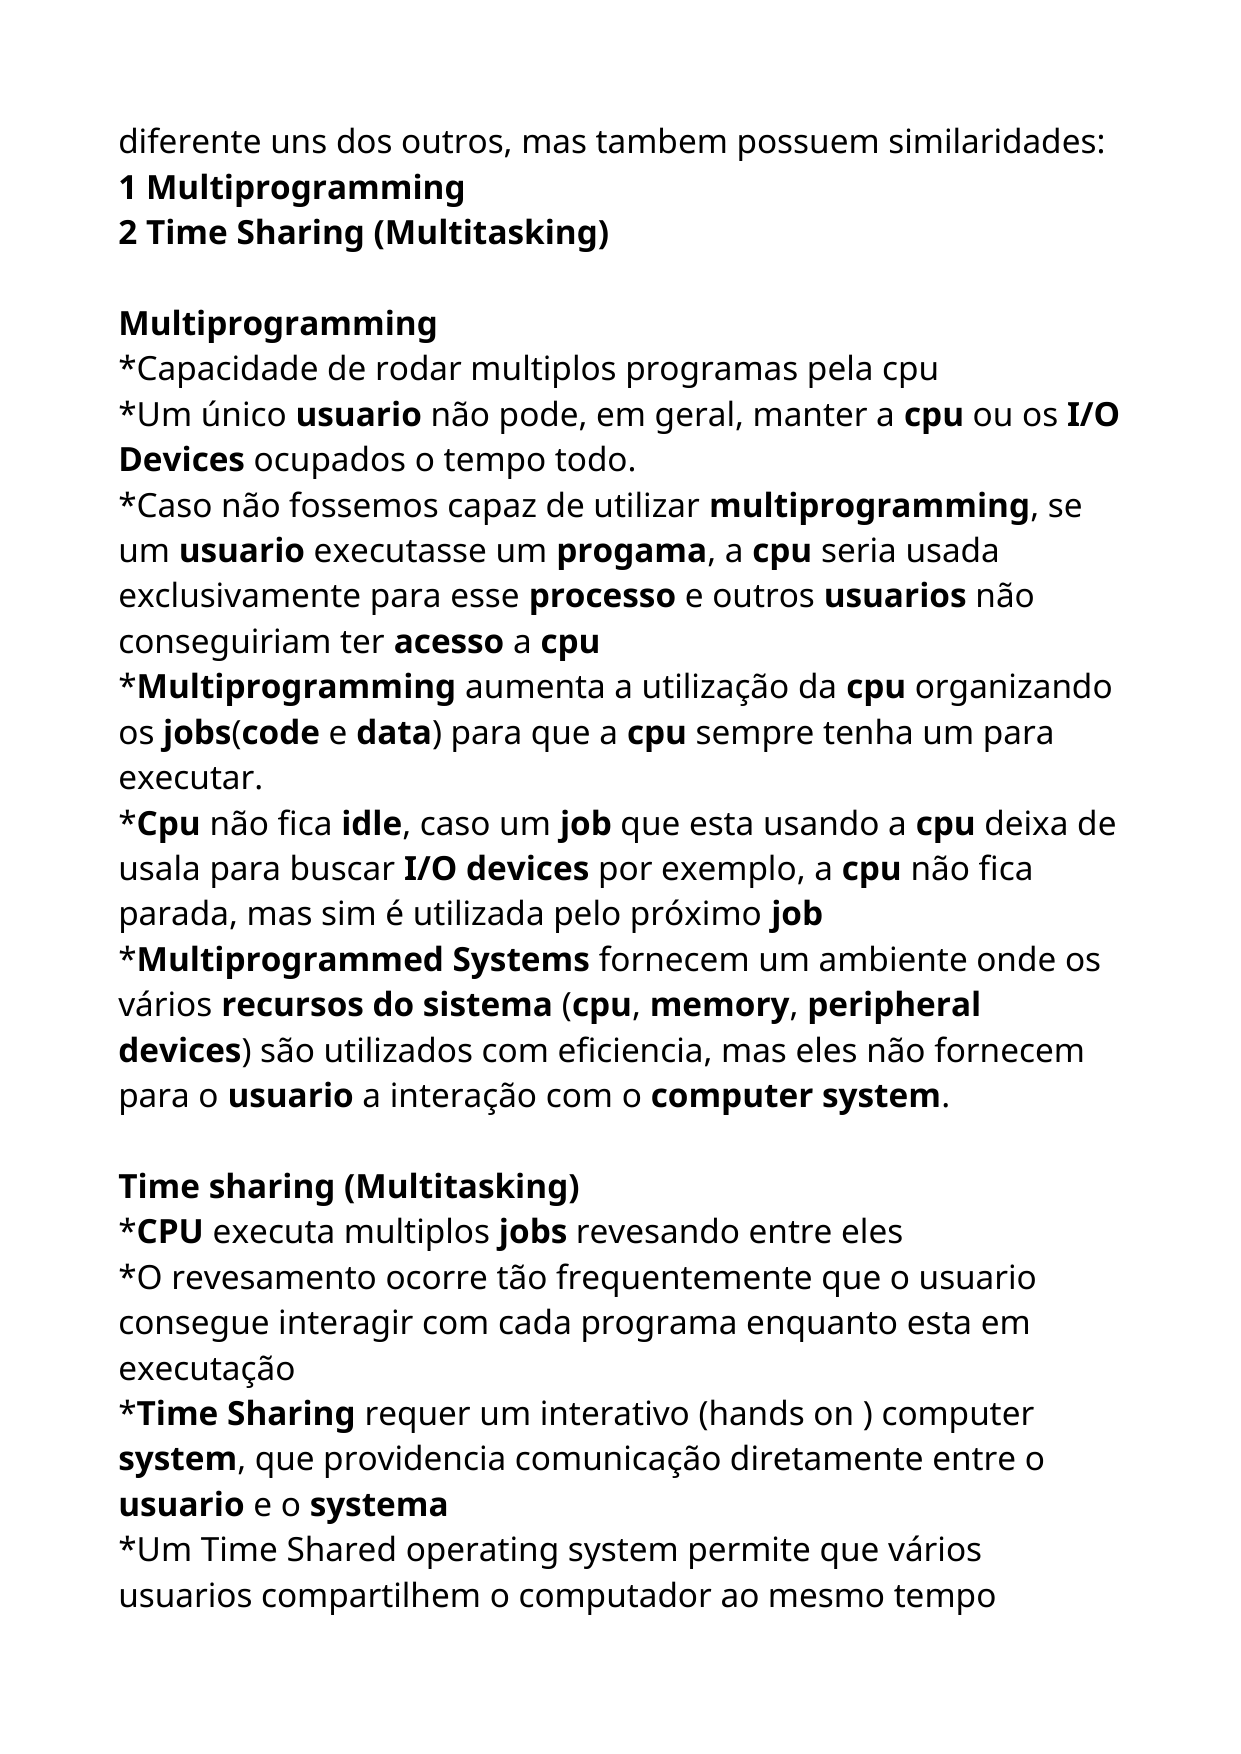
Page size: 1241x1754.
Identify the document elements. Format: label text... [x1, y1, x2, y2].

text 2 Time Sharing (Multitasking) [118, 209, 1122, 254]
text *Multiprogrammed Systems fornecem um ambiente onde os vários recursos do sistema (cpu, memory, peripheral devices) são utilizados com eficiencia, mas eles não fornecem para o usuario a interação com o computer system. [118, 936, 1122, 1117]
text *O revesamento ocorre tão frequentemente que o usuario consegue interagir com cada programa enquanto esta em executação [118, 1253, 1122, 1390]
text *Caso não fossemos capaz de utilizar multiprogramming, se um usuario executasse um progama, a cpu seria usada exclusivamente para esse processo e outros usuarios não conseguiriam ter acesso a cpu [118, 481, 1122, 663]
text *Cpu não fica idle, caso um job que esta usando a cpu deixa de usala para buscar I/O devices por exemplo, a cpu não fica parada, mas sim é utilizada pelo próximo job [118, 799, 1122, 936]
text diferente uns dos outros, mas tambem possuem similaridades: [118, 118, 1122, 163]
text Multiprogramming [118, 300, 1122, 345]
text *CPU executa multiplos jobs revesando entre eles [118, 1208, 1122, 1253]
text *Um único usuario não pode, em geral, manter a cpu ou os I/O Devices ocupados o tempo todo. [118, 391, 1122, 481]
text *Capacidade de rodar multiplos programas pela cpu [118, 345, 1122, 391]
text *Time Sharing requer um interativo (hands on ) computer system, que providencia comunicação diretamente entre o usuario e o systema [118, 1390, 1122, 1526]
text 1 Multiprogramming [118, 163, 1122, 209]
text *Multiprogramming aumenta a utilização da cpu organizando os jobs(code e data) para que a cpu sempre tenha um para executar. [118, 663, 1122, 799]
text Time sharing (Multitasking) [118, 1163, 1122, 1208]
text *Um Time Shared operating system permite que vários usuarios compartilhem o computador ao mesmo tempo [118, 1526, 1122, 1617]
